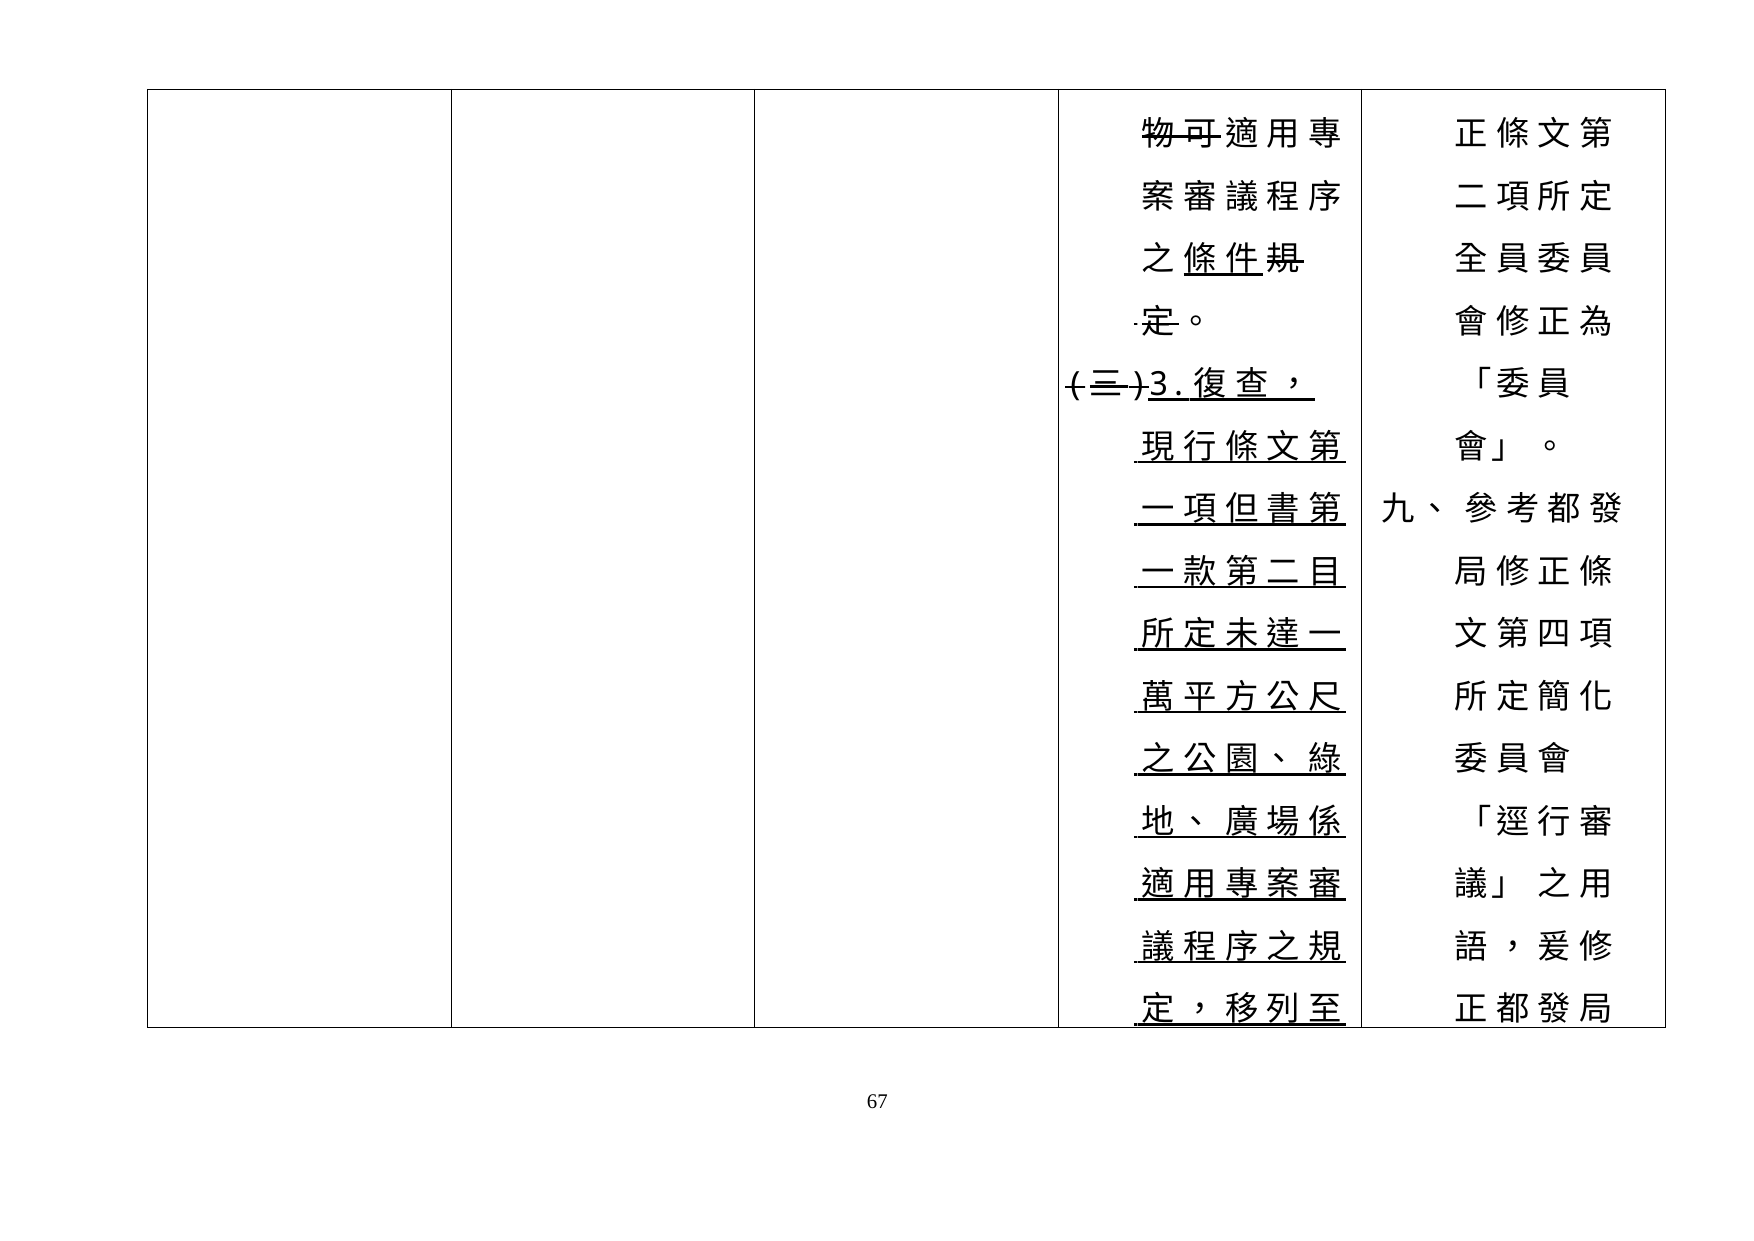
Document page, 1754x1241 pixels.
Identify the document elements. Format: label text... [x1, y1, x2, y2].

table_cell [755, 90, 1058, 1027]
table_cell [452, 90, 754, 1027]
table_cell 正條文第二項所定全員委員會修正為「委員會」。 九、參考都發局修正條文第四項所定簡化委員會「逕行審議」之用語，爰修正都發局 [1362, 90, 1665, 1027]
table_cell 物可適用專案審議程序之條件規定。 (三)3.復查，現行條文第一項但書第一款第二目所定未達一萬平方公尺之公園、綠地、廣場係適用專案審議程序之規定，移列至 [1059, 90, 1361, 1027]
table_cell [148, 90, 451, 1027]
